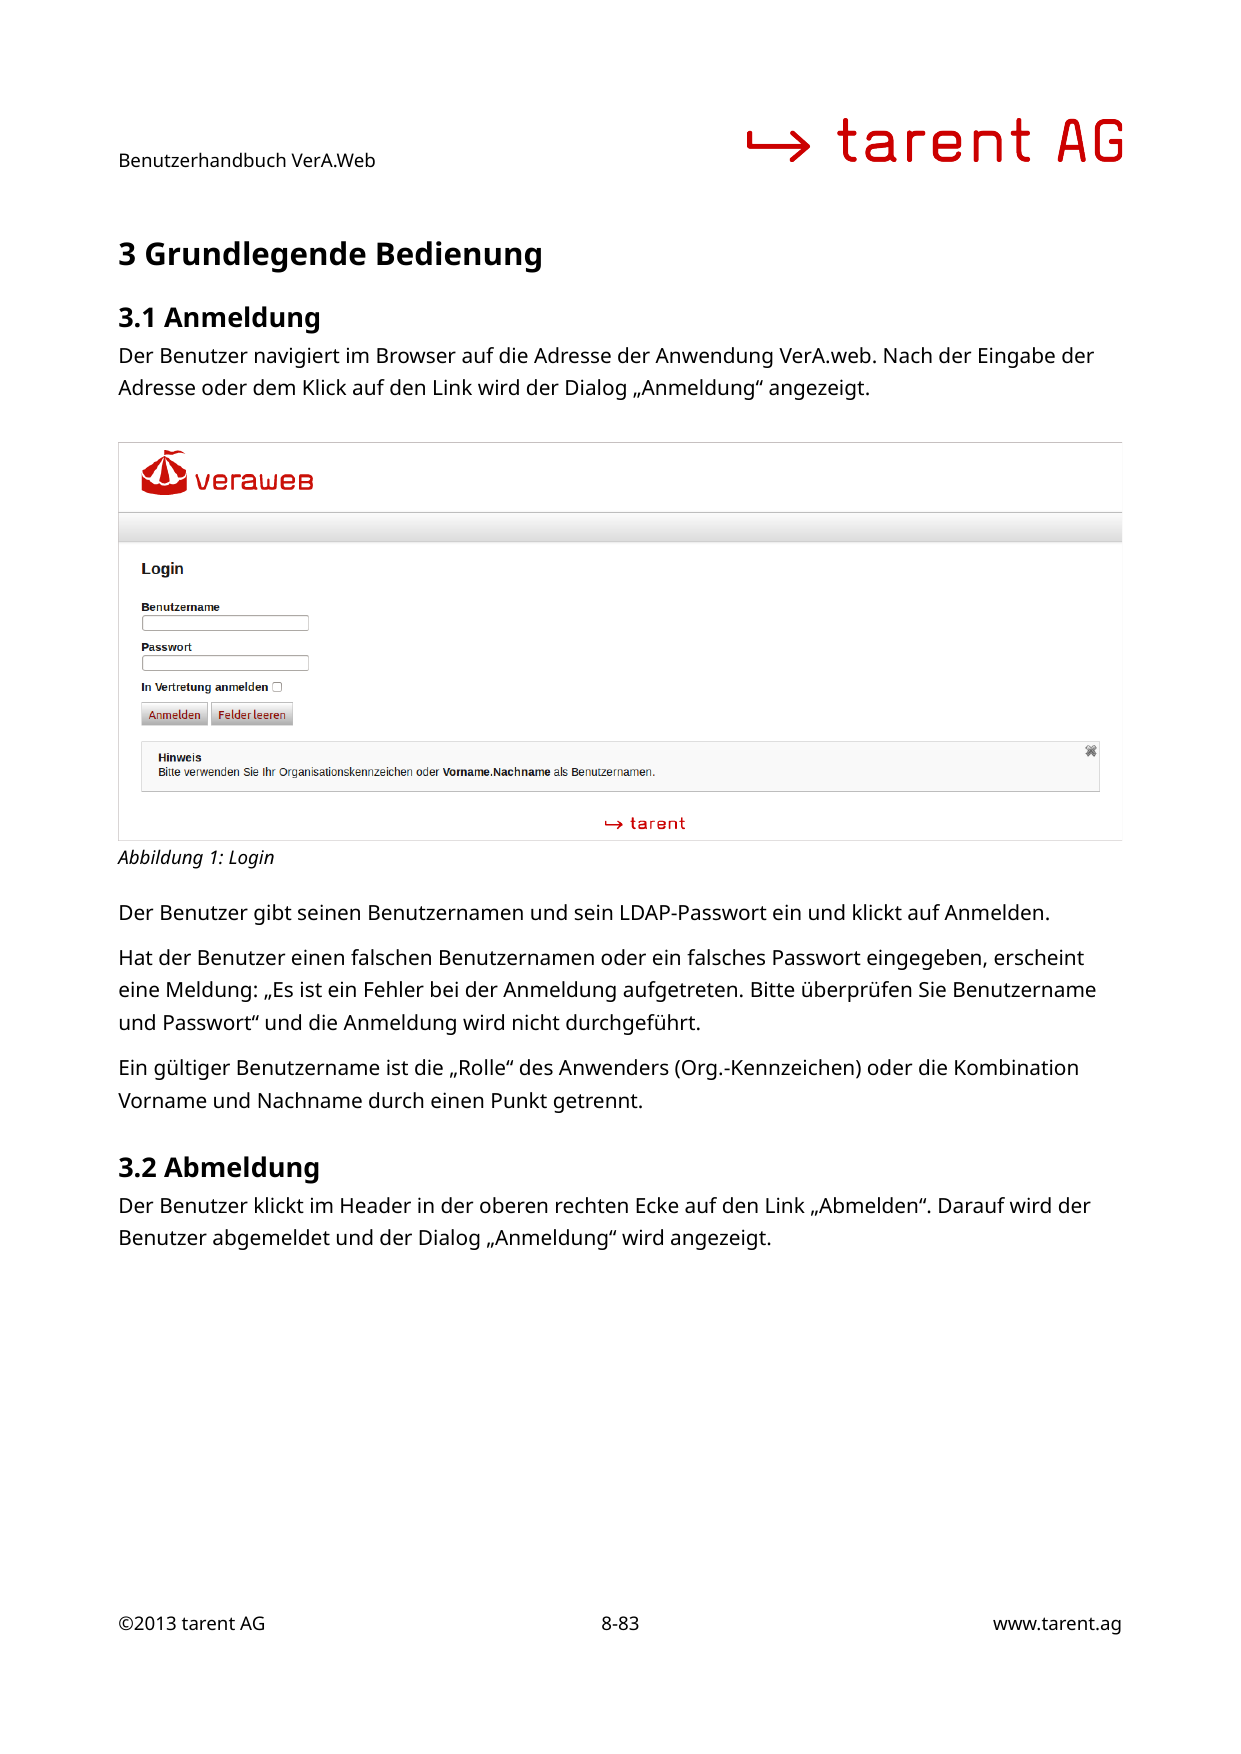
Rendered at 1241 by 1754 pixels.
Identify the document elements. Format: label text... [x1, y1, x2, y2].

subtitle Grundlegende Bedienung [118, 232, 1122, 274]
text Der Benutzer navigiert im Browser auf die Adresse der Anwendung VerA.web. Nach der Eingabe der Adresse oder dem Klick auf den Link wird der Dialog „Anmeldung“ angezeigt. [118, 341, 1122, 402]
text Der Benutzer gibt seinen Benutzernamen und sein LDAP-Passwort ein und klickt auf Anmelden. [118, 870, 1122, 926]
subtitle Abmeldung [118, 1148, 1122, 1185]
text Ein gültiger Benutzername ist die „Rolle“ des Anwenders (Org.-Kennzeichen) oder die Kombination Vorname und Nachname durch einen Punkt getrennt. [118, 1053, 1122, 1114]
picture [118, 442, 1123, 841]
text Der Benutzer klickt im Header in der oberen rechten Ecke auf den Link „Abmelden“. Darauf wird der Benutzer abgemeldet und der Dialog „Anmeldung“ wird angezeigt. [118, 1191, 1122, 1252]
picture [747, 118, 1123, 162]
text [118, 418, 1122, 442]
text Hat der Benutzer einen falschen Benutzernamen oder ein falsches Passwort eingegeben, erscheint eine Meldung: „Es ist ein Fehler bei der Anmeldung aufgetreten. Bitte überprüfen Sie Benutzername und Passwort“ und die Anmeldung wird nicht durchgeführt. [118, 943, 1122, 1037]
text Abbildung 1: Login [118, 841, 1122, 870]
subtitle Anmeldung [118, 298, 1122, 335]
